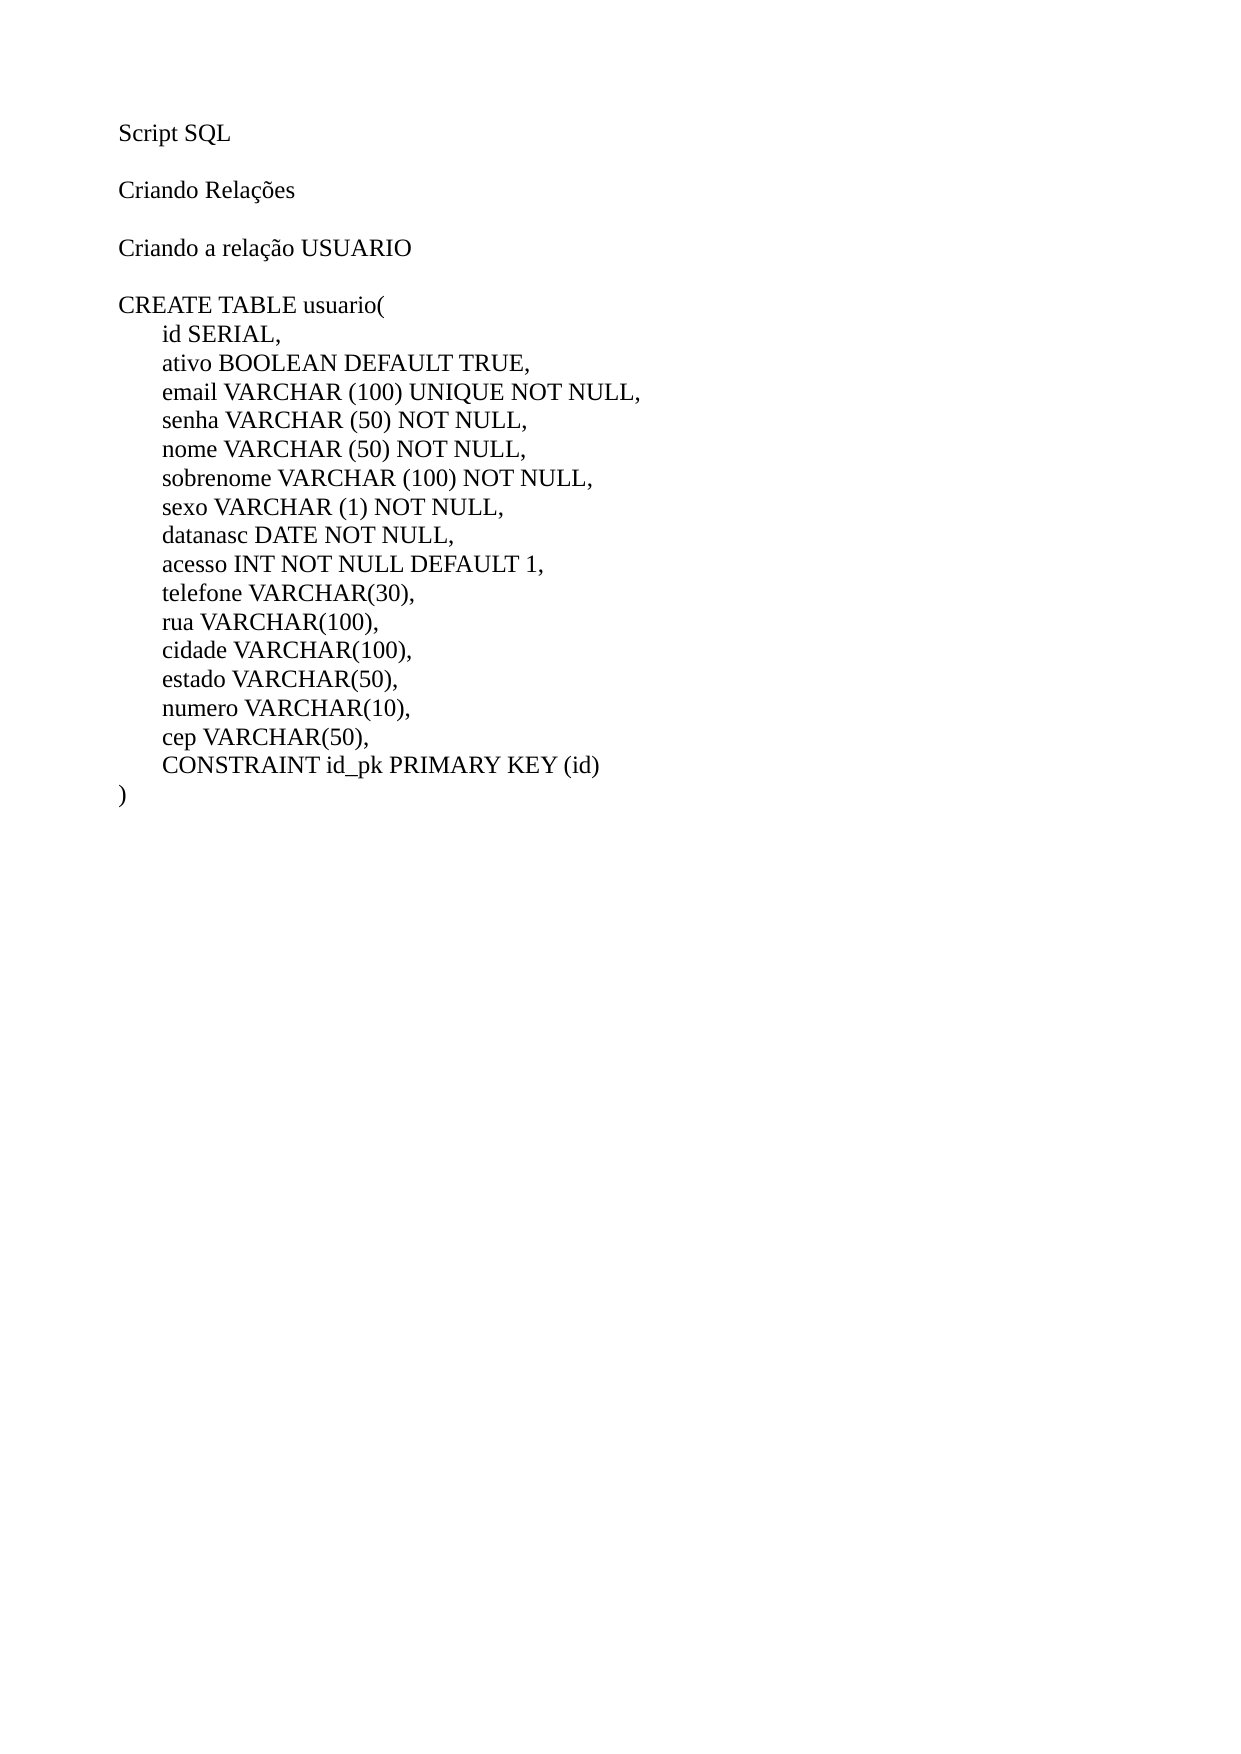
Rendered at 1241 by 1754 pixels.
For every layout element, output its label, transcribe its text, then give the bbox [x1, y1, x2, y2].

text telefone VARCHAR(30), [118, 578, 1122, 607]
text senha VARCHAR (50) NOT NULL, [118, 406, 1122, 434]
text rua VARCHAR(100), [118, 607, 1122, 636]
text CONSTRAINT id_pk PRIMARY KEY (id) [118, 751, 1122, 779]
text Script SQL [118, 118, 1122, 147]
text estado VARCHAR(50), [118, 664, 1122, 693]
text email VARCHAR (100) UNIQUE NOT NULL, [118, 377, 1122, 406]
text Criando a relação USUARIO [118, 233, 1122, 262]
text sexo VARCHAR (1) NOT NULL, [118, 492, 1122, 521]
text acesso INT NOT NULL DEFAULT 1, [118, 549, 1122, 578]
text datanasc DATE NOT NULL, [118, 521, 1122, 549]
text CREATE TABLE usuario( [118, 291, 1122, 319]
text cep VARCHAR(50), [118, 722, 1122, 751]
text id SERIAL, [118, 319, 1122, 348]
text ) [118, 779, 1122, 808]
text ativo BOOLEAN DEFAULT TRUE, [118, 348, 1122, 377]
text Criando Relações [118, 176, 1122, 204]
text cidade VARCHAR(100), [118, 636, 1122, 664]
text numero VARCHAR(10), [118, 693, 1122, 722]
text sobrenome VARCHAR (100) NOT NULL, [118, 463, 1122, 492]
text nome VARCHAR (50) NOT NULL, [118, 434, 1122, 463]
